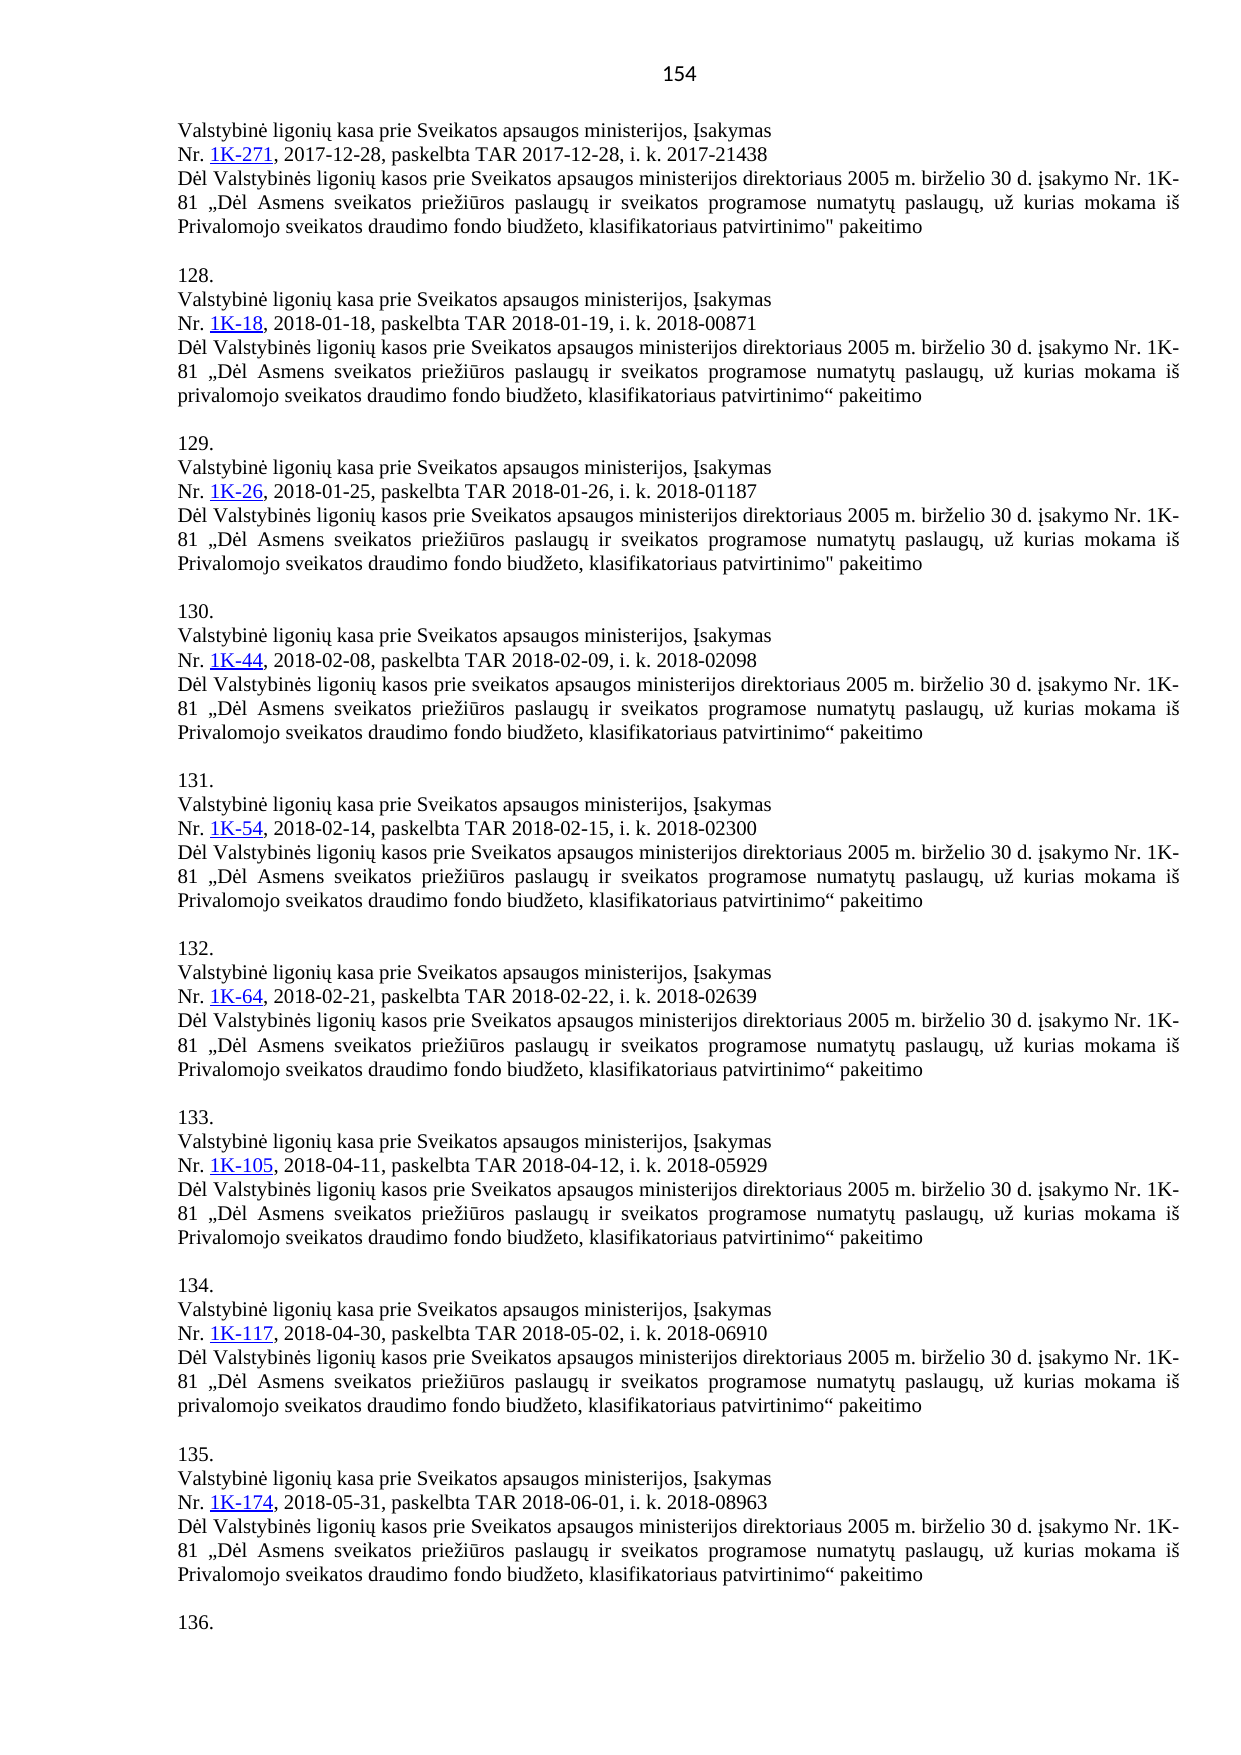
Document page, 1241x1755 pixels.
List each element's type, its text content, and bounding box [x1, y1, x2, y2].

text Dėl Valstybinės ligonių kasos prie Sveikatos apsaugos ministerijos direktoriaus 2005 m. birželio 30 d. įsakymo Nr. 1K-81 „Dėl Asmens sveikatos priežiūros paslaugų ir sveikatos programose numatytų paslaugų, už kurias mokama iš Privalomojo sveikatos draudimo fondo biudžeto, klasifikatoriaus patvirtinimo“ pakeitimo [177, 1177, 1181, 1249]
text Dėl Valstybinės ligonių kasos prie sveikatos apsaugos ministerijos direktoriaus 2005 m. birželio 30 d. įsakymo Nr. 1K-81 „Dėl Asmens sveikatos priežiūros paslaugų ir sveikatos programose numatytų paslaugų, už kurias mokama iš Privalomojo sveikatos draudimo fondo biudžeto, klasifikatoriaus patvirtinimo“ pakeitimo [177, 672, 1181, 744]
text Valstybinė ligonių kasa prie Sveikatos apsaugos ministerijos, Įsakymas [177, 623, 1181, 647]
text 134. [177, 1273, 1181, 1297]
text 129. [177, 431, 1181, 455]
text Dėl Valstybinės ligonių kasos prie Sveikatos apsaugos ministerijos direktoriaus 2005 m. birželio 30 d. įsakymo Nr. 1K-81 „Dėl Asmens sveikatos priežiūros paslaugų ir sveikatos programose numatytų paslaugų, už kurias mokama iš Privalomojo sveikatos draudimo fondo biudžeto, klasifikatoriaus patvirtinimo“ pakeitimo [177, 1008, 1181, 1081]
text Nr. 1K-64, 2018-02-21, paskelbta TAR 2018-02-22, i. k. 2018-02639 [177, 984, 1181, 1008]
text Valstybinė ligonių kasa prie Sveikatos apsaugos ministerijos, Įsakymas [177, 1129, 1181, 1153]
text 136. [177, 1610, 1181, 1634]
text Valstybinė ligonių kasa prie Sveikatos apsaugos ministerijos, Įsakymas [177, 287, 1181, 311]
text 133. [177, 1105, 1181, 1129]
text Dėl Valstybinės ligonių kasos prie Sveikatos apsaugos ministerijos direktoriaus 2005 m. birželio 30 d. įsakymo Nr. 1K-81 „Dėl Asmens sveikatos priežiūros paslaugų ir sveikatos programose numatytų paslaugų, už kurias mokama iš Privalomojo sveikatos draudimo fondo biudžeto, klasifikatoriaus patvirtinimo" pakeitimo [177, 503, 1181, 575]
text 131. [177, 768, 1181, 792]
text Nr. 1K-44, 2018-02-08, paskelbta TAR 2018-02-09, i. k. 2018-02098 [177, 647, 1181, 672]
text Dėl Valstybinės ligonių kasos prie Sveikatos apsaugos ministerijos direktoriaus 2005 m. birželio 30 d. įsakymo Nr. 1K-81 „Dėl Asmens sveikatos priežiūros paslaugų ir sveikatos programose numatytų paslaugų, už kurias mokama iš privalomojo sveikatos draudimo fondo biudžeto, klasifikatoriaus patvirtinimo“ pakeitimo [177, 1345, 1181, 1417]
text Nr. 1K-117, 2018-04-30, paskelbta TAR 2018-05-02, i. k. 2018-06910 [177, 1321, 1181, 1345]
text Dėl Valstybinės ligonių kasos prie Sveikatos apsaugos ministerijos direktoriaus 2005 m. birželio 30 d. įsakymo Nr. 1K-81 „Dėl Asmens sveikatos priežiūros paslaugų ir sveikatos programose numatytų paslaugų, už kurias mokama iš Privalomojo sveikatos draudimo fondo biudžeto, klasifikatoriaus patvirtinimo“ pakeitimo [177, 840, 1181, 912]
text Dėl Valstybinės ligonių kasos prie Sveikatos apsaugos ministerijos direktoriaus 2005 m. birželio 30 d. įsakymo Nr. 1K-81 „Dėl Asmens sveikatos priežiūros paslaugų ir sveikatos programose numatytų paslaugų, už kurias mokama iš Privalomojo sveikatos draudimo fondo biudžeto, klasifikatoriaus patvirtinimo" pakeitimo [177, 166, 1181, 238]
text Valstybinė ligonių kasa prie Sveikatos apsaugos ministerijos, Įsakymas [177, 1297, 1181, 1321]
text Nr. 1K-26, 2018-01-25, paskelbta TAR 2018-01-26, i. k. 2018-01187 [177, 479, 1181, 503]
text 132. [177, 936, 1181, 960]
text Valstybinė ligonių kasa prie Sveikatos apsaugos ministerijos, Įsakymas [177, 455, 1181, 479]
text Valstybinė ligonių kasa prie Sveikatos apsaugos ministerijos, Įsakymas [177, 118, 1181, 142]
text Nr. 1K-271, 2017-12-28, paskelbta TAR 2017-12-28, i. k. 2017-21438 [177, 142, 1181, 166]
text Dėl Valstybinės ligonių kasos prie Sveikatos apsaugos ministerijos direktoriaus 2005 m. birželio 30 d. įsakymo Nr. 1K-81 „Dėl Asmens sveikatos priežiūros paslaugų ir sveikatos programose numatytų paslaugų, už kurias mokama iš Privalomojo sveikatos draudimo fondo biudžeto, klasifikatoriaus patvirtinimo“ pakeitimo [177, 1514, 1181, 1586]
text Nr. 1K-174, 2018-05-31, paskelbta TAR 2018-06-01, i. k. 2018-08963 [177, 1490, 1181, 1514]
text Valstybinė ligonių kasa prie Sveikatos apsaugos ministerijos, Įsakymas [177, 1466, 1181, 1490]
text Valstybinė ligonių kasa prie Sveikatos apsaugos ministerijos, Įsakymas [177, 792, 1181, 816]
text Nr. 1K-18, 2018-01-18, paskelbta TAR 2018-01-19, i. k. 2018-00871 [177, 311, 1181, 335]
text Nr. 1K-54, 2018-02-14, paskelbta TAR 2018-02-15, i. k. 2018-02300 [177, 816, 1181, 840]
text Valstybinė ligonių kasa prie Sveikatos apsaugos ministerijos, Įsakymas [177, 960, 1181, 984]
text Dėl Valstybinės ligonių kasos prie Sveikatos apsaugos ministerijos direktoriaus 2005 m. birželio 30 d. įsakymo Nr. 1K-81 „Dėl Asmens sveikatos priežiūros paslaugų ir sveikatos programose numatytų paslaugų, už kurias mokama iš privalomojo sveikatos draudimo fondo biudžeto, klasifikatoriaus patvirtinimo“ pakeitimo [177, 335, 1181, 407]
text 128. [177, 262, 1181, 287]
text 130. [177, 599, 1181, 623]
text 135. [177, 1442, 1181, 1466]
text Nr. 1K-105, 2018-04-11, paskelbta TAR 2018-04-12, i. k. 2018-05929 [177, 1153, 1181, 1177]
